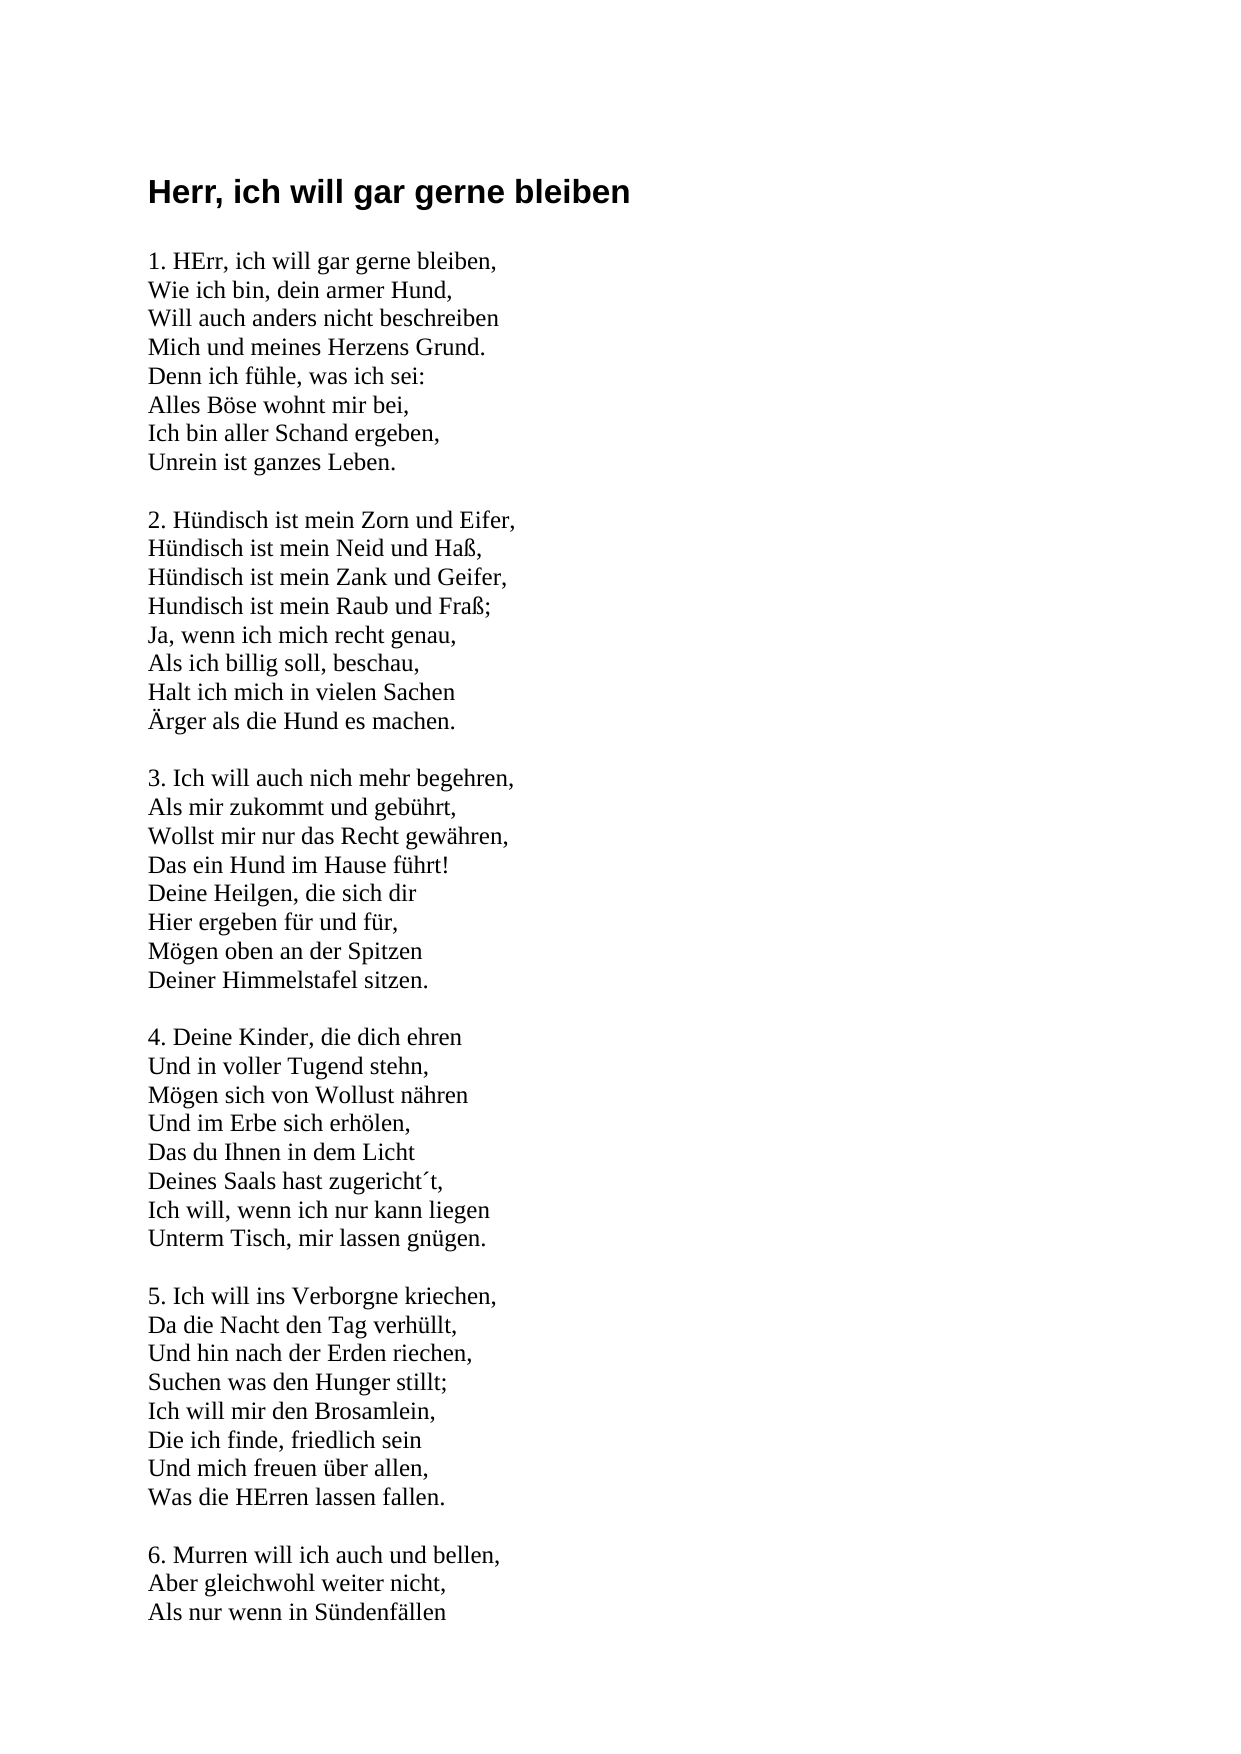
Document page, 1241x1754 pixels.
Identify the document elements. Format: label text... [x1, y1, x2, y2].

text Will auch anders nicht beschreiben [148, 303, 1093, 332]
text Hier ergeben für und für, [148, 907, 1093, 936]
text Deines Saals hast zugericht´t, [148, 1166, 1093, 1195]
text Hundisch ist mein Raub und Fraß; [148, 591, 1093, 620]
text Alles Böse wohnt mir bei, [148, 390, 1093, 418]
subtitle Herr, ich will gar gerne bleiben [148, 173, 1093, 211]
text 3. Ich will auch nich mehr begehren, [148, 763, 1093, 792]
text Als ich billig soll, beschau, [148, 648, 1093, 677]
text Ärger als die Hund es machen. [148, 706, 1093, 735]
text Mich und meines Herzens Grund. [148, 332, 1093, 361]
text Als mir zukommt und gebührt, [148, 792, 1093, 821]
text Ich will, wenn ich nur kann liegen [148, 1195, 1093, 1223]
text Halt ich mich in vielen Sachen [148, 677, 1093, 706]
text Ja, wenn ich mich recht genau, [148, 620, 1093, 648]
text Hündisch ist mein Neid und Haß, [148, 533, 1093, 562]
text Unrein ist ganzes Leben. [148, 447, 1093, 476]
text Und im Erbe sich erhölen, [148, 1108, 1093, 1137]
text Ich will mir den Brosamlein, [148, 1396, 1093, 1425]
text Denn ich fühle, was ich sei: [148, 361, 1093, 390]
text Und hin nach der Erden riechen, [148, 1338, 1093, 1367]
text Da die Nacht den Tag verhüllt, [148, 1310, 1093, 1338]
text 2. Hündisch ist mein Zorn und Eifer, [148, 505, 1093, 533]
text Wie ich bin, dein armer Hund, [148, 275, 1093, 303]
text Und mich freuen über allen, [148, 1453, 1093, 1482]
text Das du Ihnen in dem Licht [148, 1137, 1093, 1166]
text 1. HErr, ich will gar gerne bleiben, [148, 246, 1093, 275]
text Und in voller Tugend stehn, [148, 1051, 1093, 1080]
text Als nur wenn in Sündenfällen [148, 1597, 1093, 1626]
text Hündisch ist mein Zank und Geifer, [148, 562, 1093, 591]
text Deine Heilgen, die sich dir [148, 878, 1093, 907]
text Die ich finde, friedlich sein [148, 1425, 1093, 1453]
text 5. Ich will ins Verborgne kriechen, [148, 1281, 1093, 1310]
text Deiner Himmelstafel sitzen. [148, 965, 1093, 993]
text Das ein Hund im Hause führt! [148, 850, 1093, 878]
text Unterm Tisch, mir lassen gnügen. [148, 1223, 1093, 1252]
text Suchen was den Hunger stillt; [148, 1367, 1093, 1396]
text Wollst mir nur das Recht gewähren, [148, 821, 1093, 850]
text Ich bin aller Schand ergeben, [148, 418, 1093, 447]
text 4. Deine Kinder, die dich ehren [148, 1022, 1093, 1051]
text 6. Murren will ich auch und bellen, [148, 1540, 1093, 1568]
text Mögen oben an der Spitzen [148, 936, 1093, 965]
text Aber gleichwohl weiter nicht, [148, 1568, 1093, 1597]
text Mögen sich von Wollust nähren [148, 1080, 1093, 1108]
text Was die HErren lassen fallen. [148, 1482, 1093, 1511]
